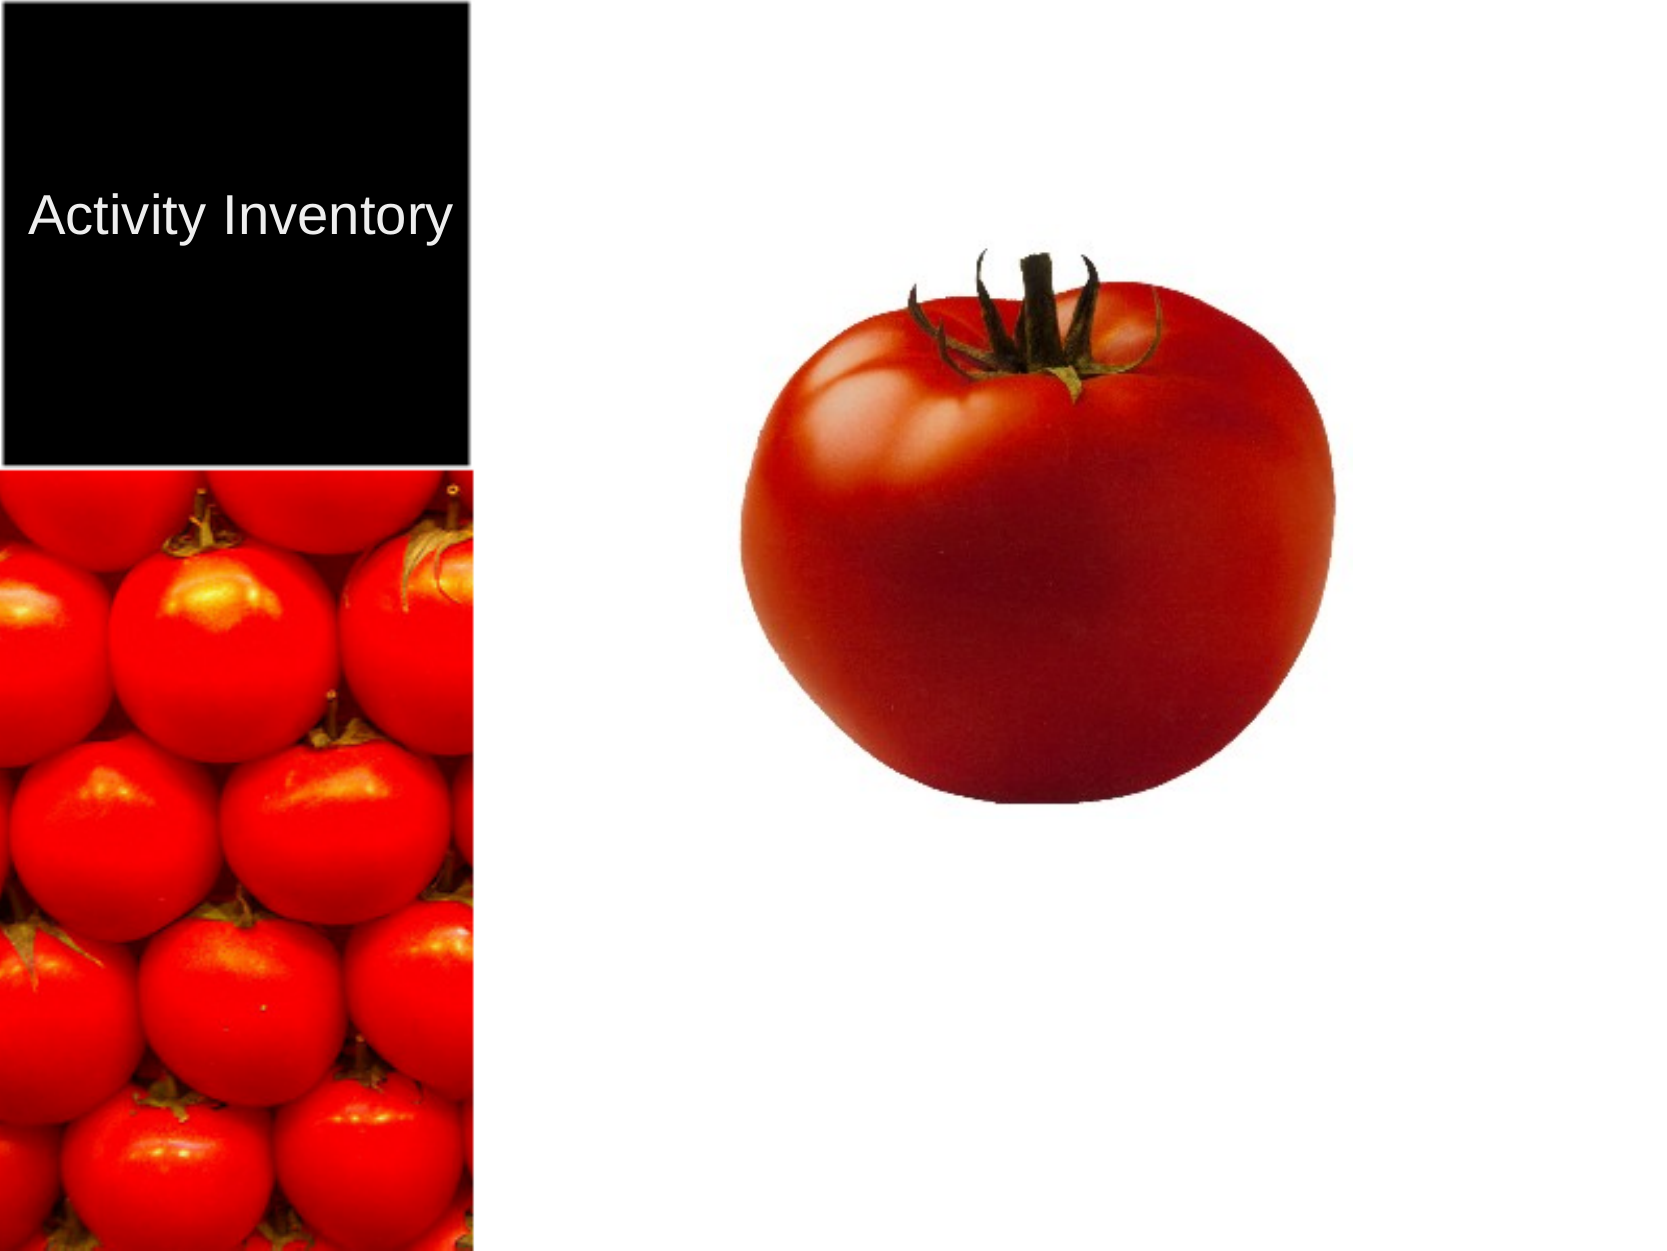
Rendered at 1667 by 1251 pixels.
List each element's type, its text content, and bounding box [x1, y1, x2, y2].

picture [0, 0, 1667, 1251]
text_box Activity Inventory [24, 183, 455, 248]
